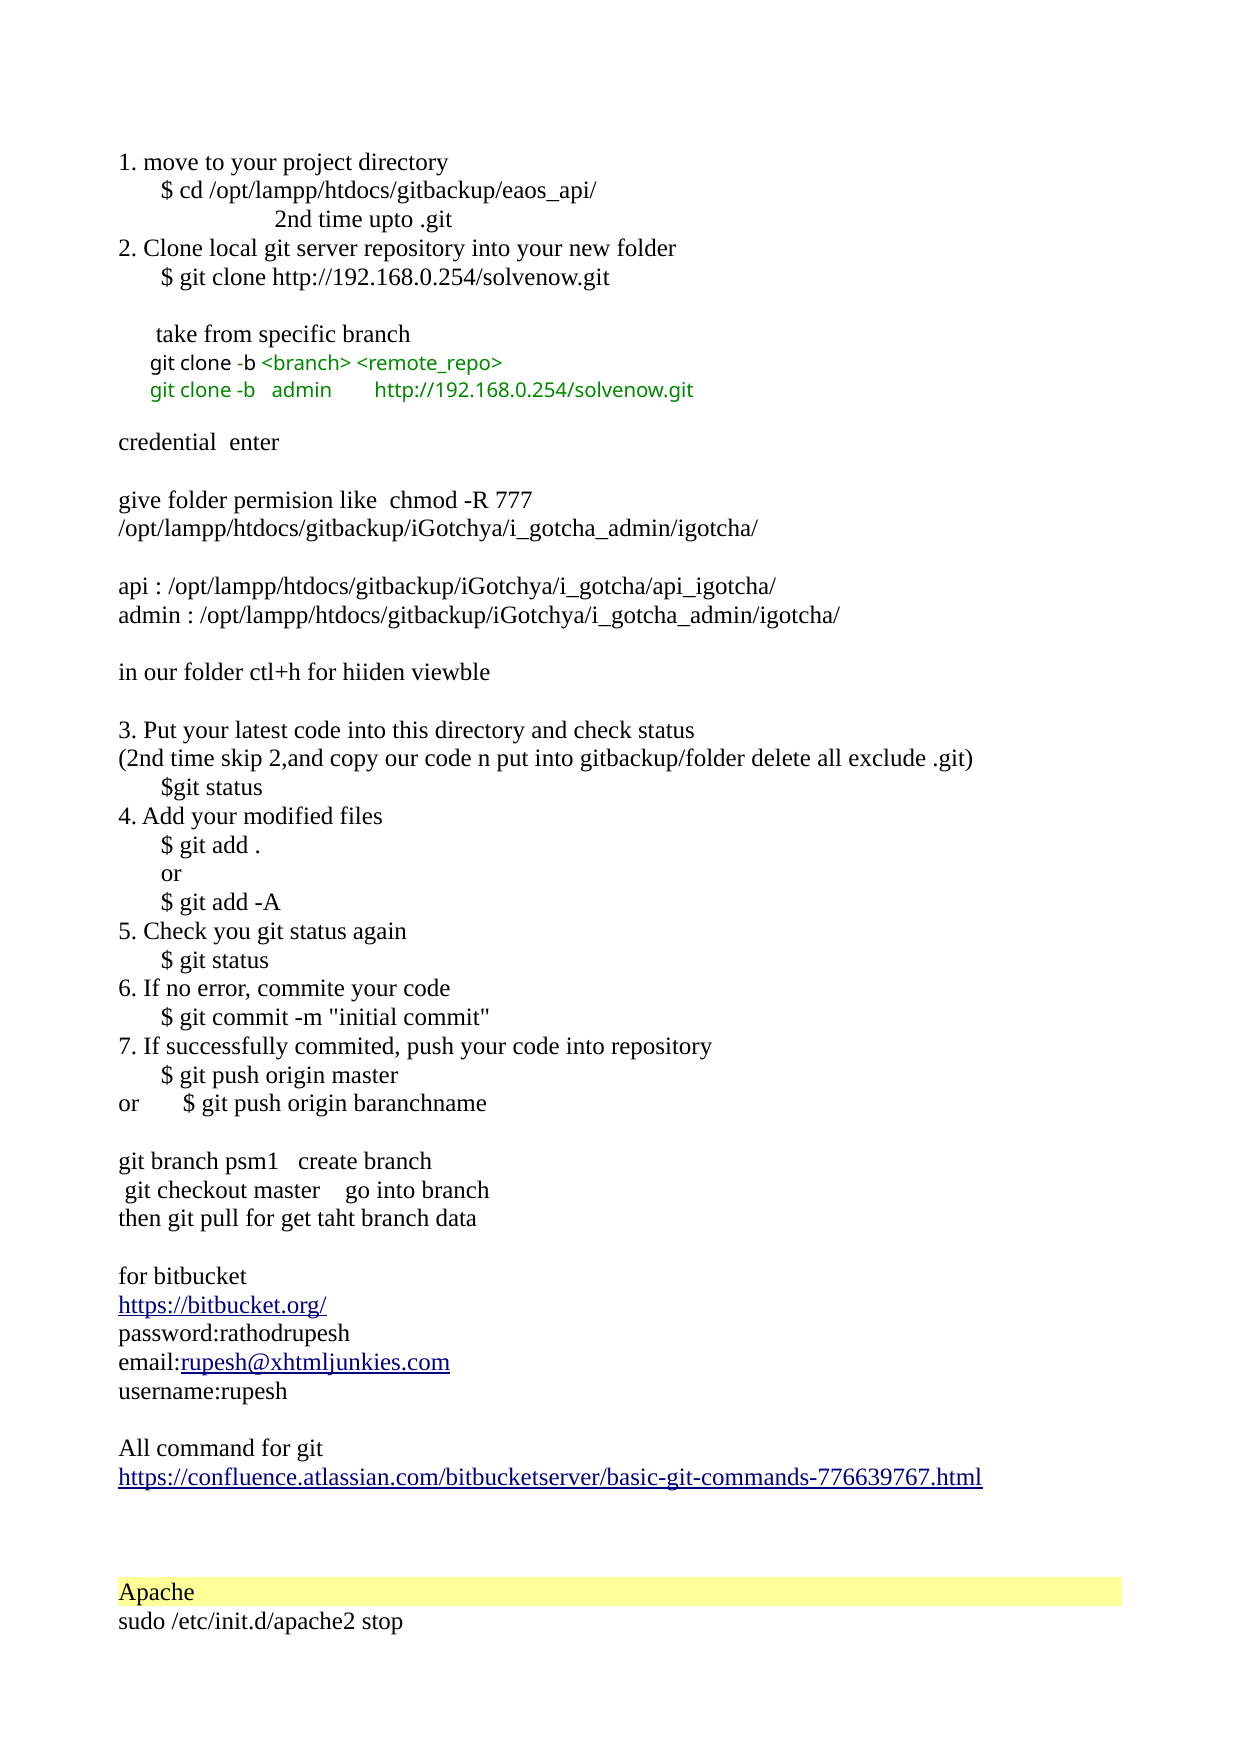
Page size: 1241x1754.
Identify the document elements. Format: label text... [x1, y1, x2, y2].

text git branch psm1 create branch [118, 1146, 1122, 1175]
text $ git commit -m "initial commit" [118, 1002, 1122, 1031]
text 4. Add your modified files [118, 801, 1122, 830]
text $ cd /opt/lampp/htdocs/gitbackup/eaos_api/ [118, 176, 1122, 204]
text 6. If no error, commite your code [118, 973, 1122, 1002]
text for bitbucket [118, 1261, 1122, 1290]
text $ git add -A [118, 887, 1122, 916]
text in our folder ctl+h for hiiden viewble [118, 657, 1122, 686]
text 7. If successfully commited, push your code into repository [118, 1031, 1122, 1060]
text git checkout master go into branch [118, 1175, 1122, 1203]
text (2nd time skip 2,and copy our code n put into gitbackup/folder delete all exclude .git) [118, 743, 1122, 772]
text give folder permision like chmod -R 777 /opt/lampp/htdocs/gitbackup/iGotchya/i_gotcha_admin/igotcha/ [118, 485, 1122, 542]
text email:rupesh@xhtmljunkies.com [118, 1347, 1122, 1376]
text password:rathodrupesh [118, 1318, 1122, 1347]
text 2. Clone local git server repository into your new folder [118, 233, 1122, 262]
text username:rupesh [118, 1376, 1122, 1405]
text git clone -b admin http://192.168.0.254/solvenow.git [118, 376, 1122, 403]
text or [118, 858, 1122, 887]
text take from specific branch [118, 319, 1122, 348]
text sudo /etc/init.d/apache2 stop [118, 1606, 1122, 1635]
text api : /opt/lampp/htdocs/gitbackup/iGotchya/i_gotcha/api_igotcha/ [118, 571, 1122, 600]
text 2nd time upto .git [118, 204, 1122, 233]
text $ git clone http://192.168.0.254/solvenow.git [118, 262, 1122, 291]
text 1. move to your project directory [118, 147, 1122, 176]
text or $ git push origin baranchname [118, 1088, 1122, 1117]
text https://confluence.atlassian.com/bitbucketserver/basic-git-commands-776639767.html [118, 1462, 1122, 1491]
text credential enter [118, 427, 1122, 456]
text All command for git [118, 1433, 1122, 1462]
text 3. Put your latest code into this directory and check status [118, 715, 1122, 743]
text admin : /opt/lampp/htdocs/gitbackup/iGotchya/i_gotcha_admin/igotcha/ [118, 600, 1122, 628]
text 5. Check you git status again [118, 916, 1122, 945]
text git clone -b <branch> <remote_repo> [118, 348, 1122, 376]
text $ git push origin master [118, 1060, 1122, 1088]
text $git status [118, 772, 1122, 801]
text $ git add . [118, 830, 1122, 858]
text https://bitbucket.org/ [118, 1290, 1122, 1318]
text Apache [118, 1577, 1122, 1606]
text $ git status [118, 945, 1122, 973]
text then git pull for get taht branch data [118, 1203, 1122, 1232]
